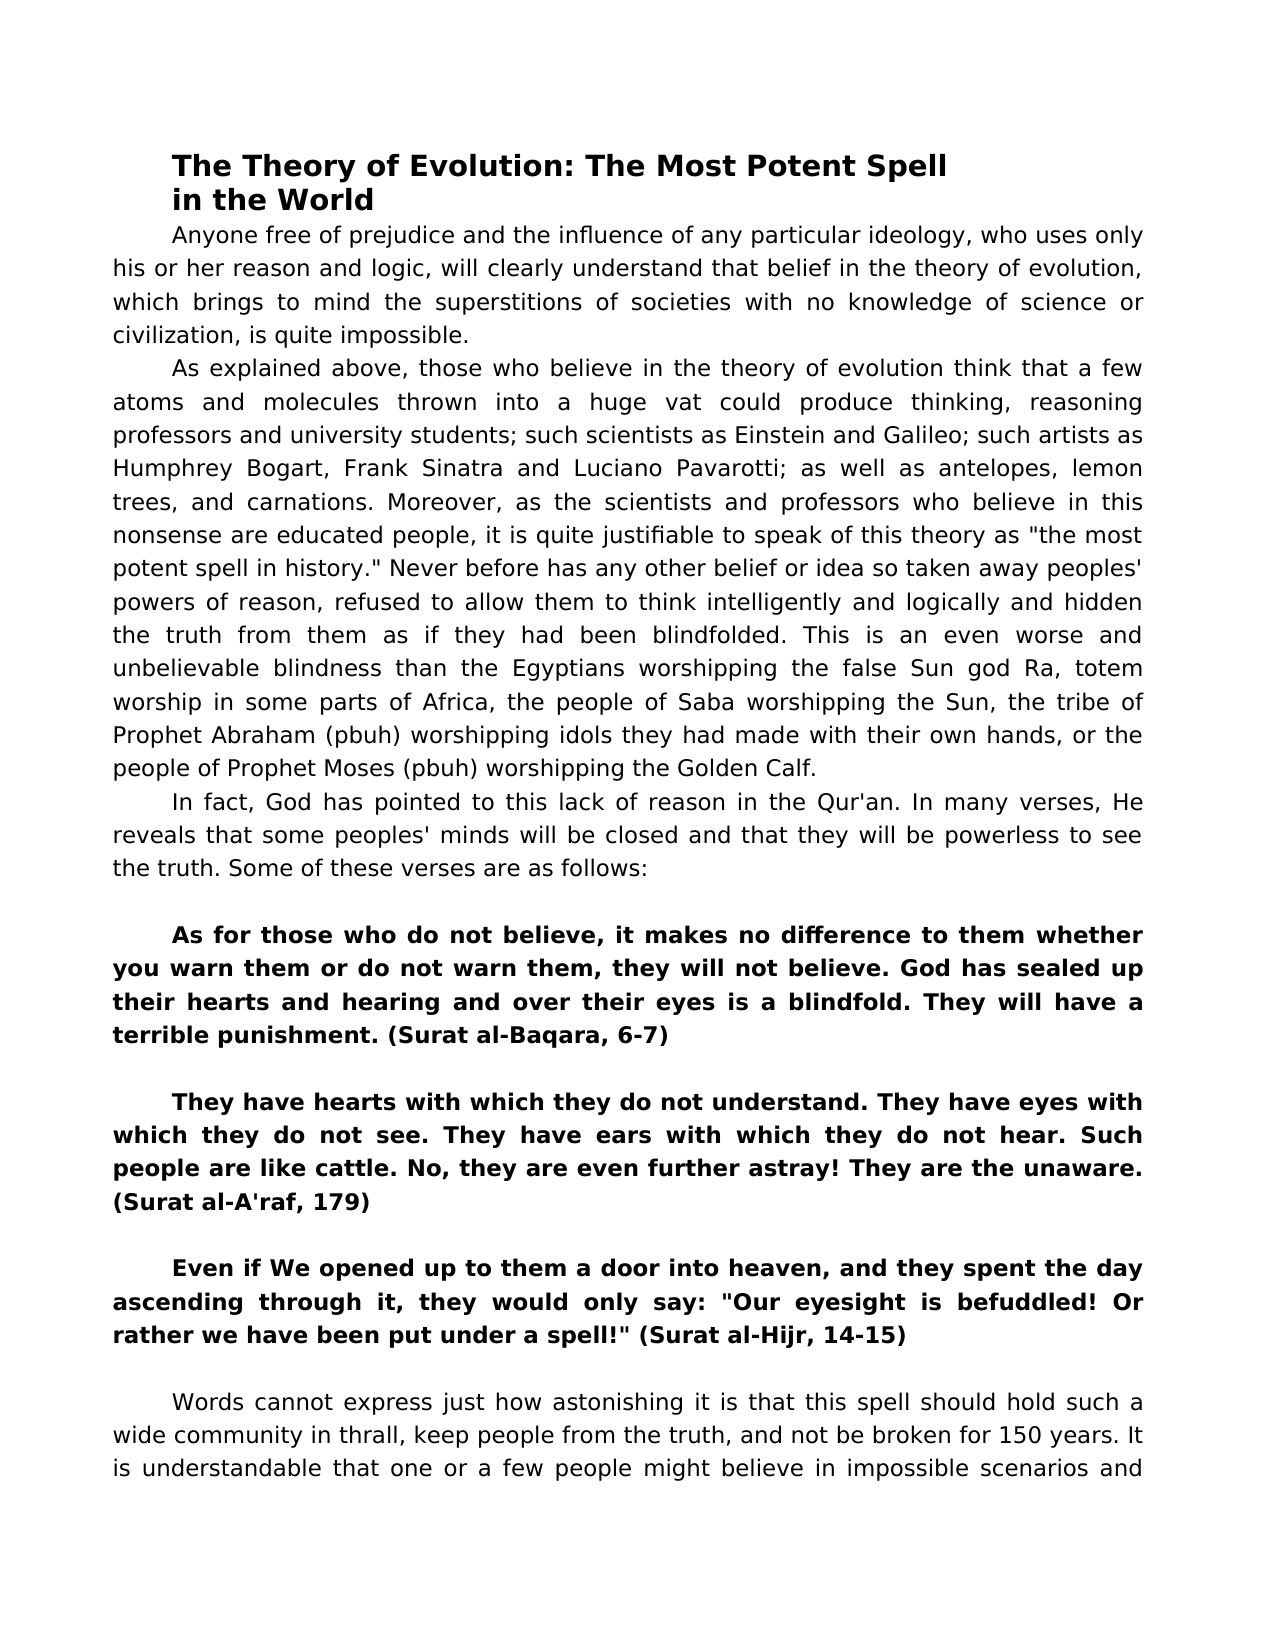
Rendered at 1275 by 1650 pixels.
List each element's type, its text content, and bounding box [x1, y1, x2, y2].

text They have hearts with which they do not understand. They have eyes with which they do not see. They have ears with which they do not hear. Such people are like cattle. No, they are even further astray! They are the unaware. (Surat al-A'raf, 179) [112, 1083, 1145, 1217]
text As for those who do not believe, it makes no difference to them whether you warn them or do not warn them, they will not believe. God has sealed up their hearts and hearing and over their eyes is a blindfold. They will have a terrible punishment. (Surat al-Baqara, 6-7) [112, 917, 1145, 1050]
text Anyone free of prejudice and the influence of any particular ideology, who uses only his or her reason and logic, will clearly understand that belief in the theory of evolution, which brings to mind the superstitions of societies with no knowledge of science or civilization, is quite impossible. [112, 217, 1145, 350]
text in the World [112, 183, 1145, 217]
text The Theory of Evolution: The Most Potent Spell [112, 150, 1145, 183]
text Even if We opened up to them a door into heaven, and they spent the day ascending through it, they would only say: "Our eyesight is befuddled! Or rather we have been put under a spell!" (Surat al-Hijr, 14-15) [112, 1250, 1145, 1350]
text Words cannot express just how astonishing it is that this spell should hold such a wide community in thrall, keep people from the truth, and not be broken for 150 years. It is understandable that one or a few people might believe in impossible scenarios and [112, 1383, 1145, 1483]
text In fact, God has pointed to this lack of reason in the Qur'an. In many verses, He reveals that some peoples' minds will be closed and that they will be powerless to see the truth. Some of these verses are as follows: [112, 783, 1145, 883]
text As explained above, those who believe in the theory of evolution think that a few atoms and molecules thrown into a huge vat could produce thinking, reasoning professors and university students; such scientists as Einstein and Galileo; such artists as Humphrey Bogart, Frank Sinatra and Luciano Pavarotti; as well as antelopes, lemon trees, and carnations. Moreover, as the scientists and professors who believe in this nonsense are educated people, it is quite justifiable to speak of this theory as "the most potent spell in history." Never before has any other belief or idea so taken away peoples' powers of reason, refused to allow them to think intelligently and logically and hidden the truth from them as if they had been blindfolded. This is an even worse and unbelievable blindness than the Egyptians worshipping the false Sun god Ra, totem worship in some parts of Africa, the people of Saba worshipping the Sun, the tribe of Prophet Abraham (pbuh) worshipping idols they had made with their own hands, or the people of Prophet Moses (pbuh) worshipping the Golden Calf. [112, 350, 1145, 783]
